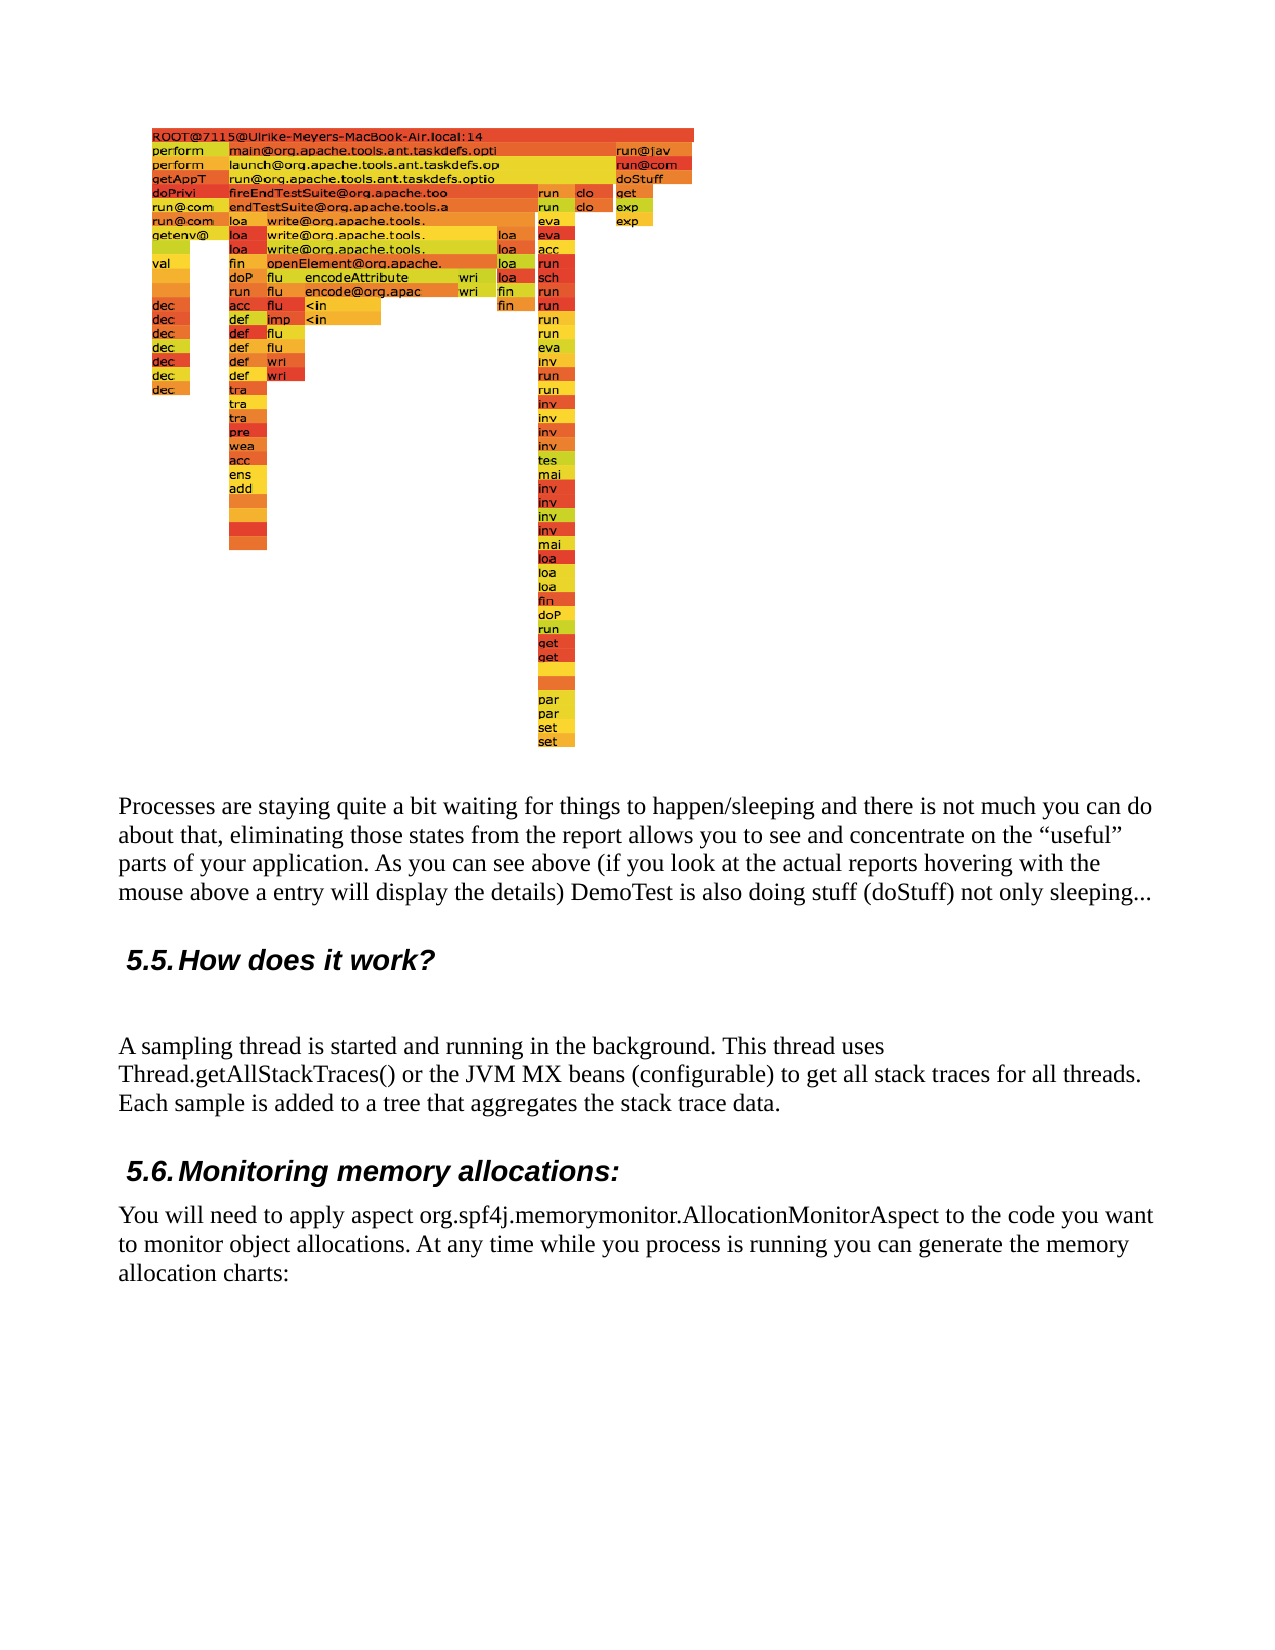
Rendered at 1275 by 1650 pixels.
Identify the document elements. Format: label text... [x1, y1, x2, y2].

subtitle How does it work? [118, 943, 1157, 977]
text A sampling thread is started and running in the background. This thread uses Thread.getAllStackTraces() or the JVM MX beans (configurable) to get all stack traces for all threads. Each sample is added to a tree that aggregates the stack trace data. [118, 1031, 1157, 1117]
text You will need to apply aspect org.spf4j.memorymonitor.AllocationMonitorAspect to the code you want to monitor object allocations. At any time while you process is running you can generate the memory allocation charts: [118, 1201, 1157, 1287]
picture [149, 121, 706, 750]
subtitle Monitoring memory allocations: [118, 1154, 1157, 1188]
text Processes are staying quite a bit waiting for things to happen/sleeping and there is not much you can do about that, eliminating those states from the report allows you to see and concentrate on the “useful” parts of your application. As you can see above (if you look at the actual reports hovering with the mouse above a entry will display the details) DemoTest is also doing stuff (doStuff) not only sleeping... [118, 791, 1157, 906]
